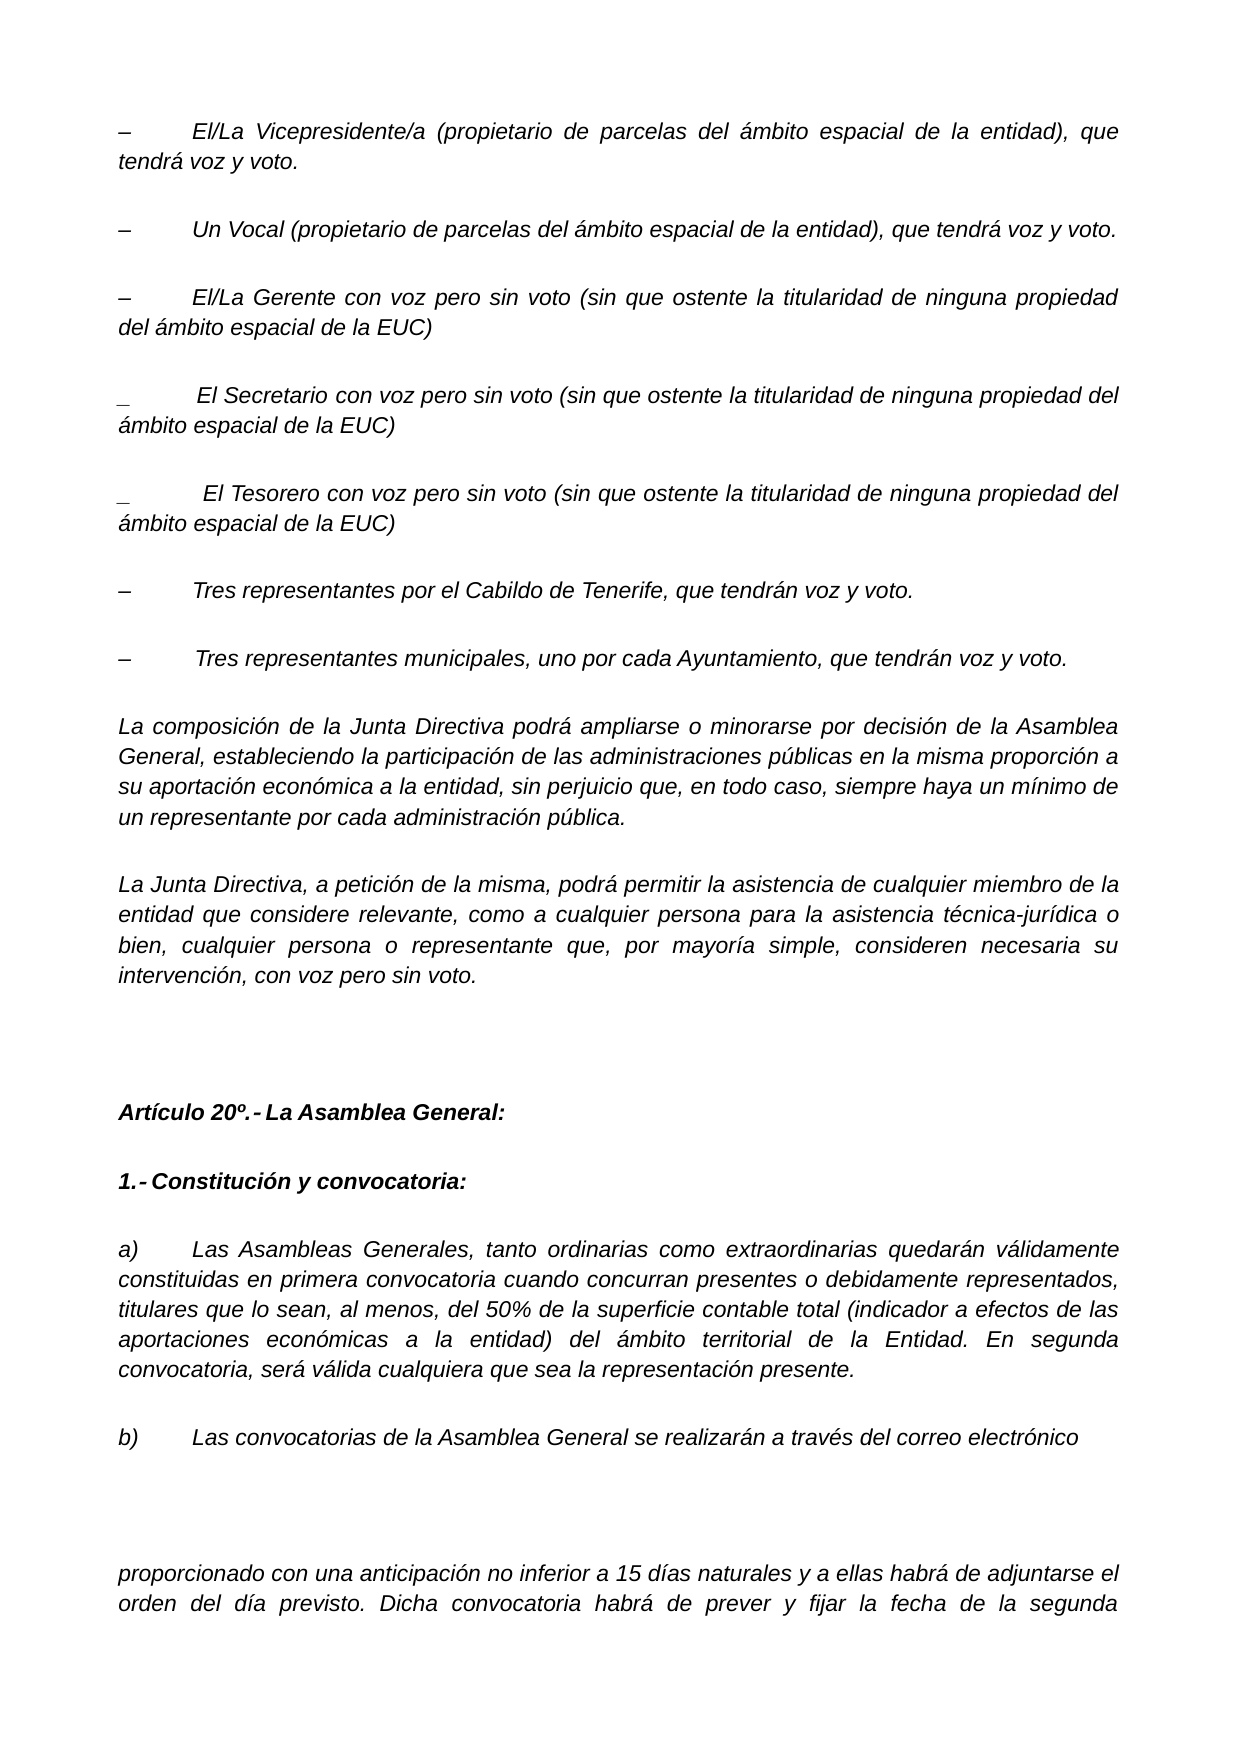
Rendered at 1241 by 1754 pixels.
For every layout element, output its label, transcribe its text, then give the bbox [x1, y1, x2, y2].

text Artículo 20º.‐ La Asamblea General: [118, 1097, 1122, 1125]
text La composición de la Junta Directiva podrá ampliarse o minorarse por decisión de la Asamblea General, estableciendo la participación de las administraciones públicas en la misma proporción a su aportación económica a la entidad, sin perjuicio que, en todo caso, siempre haya un mínimo de un representante por cada administración pública. [118, 713, 1122, 830]
text b) Las convocatorias de la Asamblea General se realizarán a través del correo electrónico [118, 1424, 1122, 1451]
text proporcionado con una anticipación no inferior a 15 días naturales y a ellas habrá de adjuntarse el orden del día previsto. Dicha convocatoria habrá de prever y fijar la fecha de la segunda [118, 1559, 1122, 1616]
text – El/La Gerente con voz pero sin voto (sin que ostente la titularidad de ninguna propiedad del ámbito espacial de la EUC) [118, 284, 1122, 340]
text – Tres representantes por el Cabildo de Tenerife, que tendrán voz y voto. [118, 577, 1122, 604]
text _ El Tesorero con voz pero sin voto (sin que ostente la titularidad de ninguna propiedad del ámbito espacial de la EUC) [118, 479, 1122, 536]
text La Junta Directiva, a petición de la misma, podrá permitir la asistencia de cualquier miembro de la entidad que considere relevante, como a cualquier persona para la asistencia técnica-jurídica o bien, cualquier persona o representante que, por mayoría simple, consideren necesaria su intervención, con voz pero sin voto. [118, 871, 1122, 988]
text _ El Secretario con voz pero sin voto (sin que ostente la titularidad de ninguna propiedad del ámbito espacial de la EUC) [118, 382, 1122, 438]
text a) Las Asambleas Generales, tanto ordinarias como extraordinarias quedarán válidamente constituidas en primera convocatoria cuando concurran presentes o debidamente representados, titulares que lo sean, al menos, del 50% de la superficie contable total (indicador a efectos de las aportaciones económicas a la entidad) del ámbito territorial de la Entidad. En segunda convocatoria, será válida cualquiera que sea la representación presente. [118, 1236, 1122, 1383]
text – Tres representantes municipales, uno por cada Ayuntamiento, que tendrán voz y voto. [118, 645, 1122, 672]
text – Un Vocal (propietario de parcelas del ámbito espacial de la entidad), que tendrá voz y voto. [118, 216, 1122, 242]
text – El/La Vicepresidente/a (propietario de parcelas del ámbito espacial de la entidad), que tendrá voz y voto. [118, 118, 1122, 175]
text 1.‐ Constitución y convocatoria: [118, 1166, 1122, 1194]
